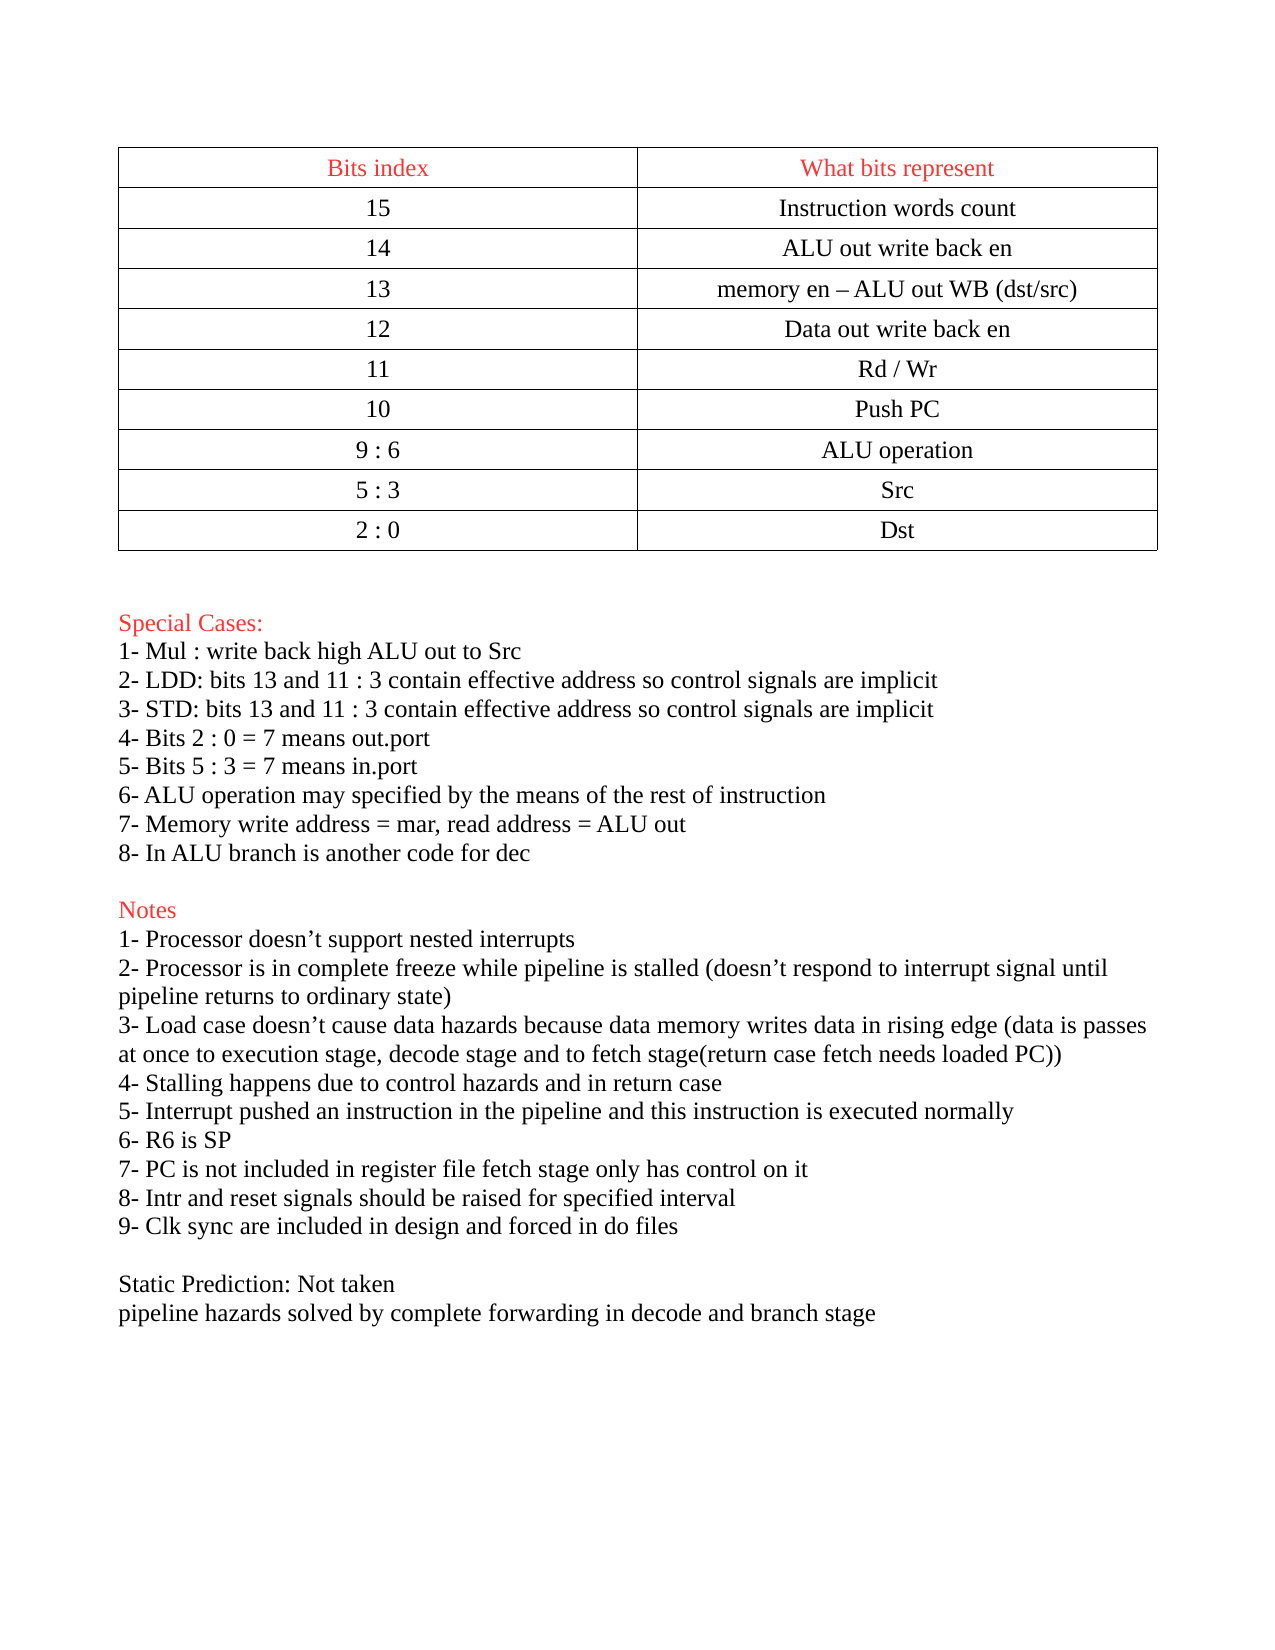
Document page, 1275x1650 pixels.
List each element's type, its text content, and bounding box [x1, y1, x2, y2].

text 5- Bits 5 : 3 = 7 means in.port [118, 751, 1157, 780]
text 2- LDD: bits 13 and 11 : 3 contain effective address so control signals are implicit [118, 665, 1157, 694]
text 3- Load case doesn’t cause data hazards because data memory writes data in rising edge (data is passes at once to execution stage, decode stage and to fetch stage(return case fetch needs loaded PC)) [118, 1010, 1157, 1068]
text Special Cases: [118, 608, 1157, 636]
text Notes [118, 895, 1157, 924]
table_cell Data out write back en [638, 309, 1157, 348]
table_header What bits represent [638, 148, 1157, 187]
table_cell Rd / Wr [638, 350, 1157, 389]
text 6- R6 is SP [118, 1125, 1157, 1154]
table_cell 5 : 3 [119, 470, 637, 510]
table_cell 2 : 0 [119, 511, 637, 550]
table_cell 12 [119, 309, 637, 348]
table_cell Src [638, 470, 1157, 510]
text 8- In ALU branch is another code for dec [118, 838, 1157, 866]
table_cell ALU operation [638, 430, 1157, 469]
text 5- Interrupt pushed an instruction in the pipeline and this instruction is executed normally [118, 1096, 1157, 1125]
text 9- Clk sync are included in design and forced in do files [118, 1211, 1157, 1240]
text 2- Processor is in complete freeze while pipeline is stalled (doesn’t respond to interrupt signal until pipeline returns to ordinary state) [118, 953, 1157, 1010]
text 4- Bits 2 : 0 = 7 means out.port [118, 723, 1157, 751]
table_cell ALU out write back en [638, 229, 1157, 268]
table_cell 15 [119, 188, 637, 227]
text 1- Processor doesn’t support nested interrupts [118, 924, 1157, 953]
text 7- PC is not included in register file fetch stage only has control on it [118, 1154, 1157, 1183]
text 7- Memory write address = mar, read address = ALU out [118, 809, 1157, 838]
table_cell 13 [119, 269, 637, 308]
text 8- Intr and reset signals should be raised for specified interval [118, 1183, 1157, 1211]
text 1- Mul : write back high ALU out to Src [118, 636, 1157, 665]
table_cell 14 [119, 229, 637, 268]
text 3- STD: bits 13 and 11 : 3 contain effective address so control signals are implicit [118, 694, 1157, 723]
table_cell 10 [119, 390, 637, 429]
table_cell 11 [119, 350, 637, 389]
text 6- ALU operation may specified by the means of the rest of instruction [118, 780, 1157, 809]
table_cell 9 : 6 [119, 430, 637, 469]
table_header Bits index [119, 148, 637, 187]
text pipeline hazards solved by complete forwarding in decode and branch stage [118, 1298, 1157, 1326]
table_cell Push PC [638, 390, 1157, 429]
table_cell memory en – ALU out WB (dst/src) [638, 269, 1157, 308]
text Static Prediction: Not taken [118, 1269, 1157, 1298]
table_cell Dst [638, 511, 1157, 550]
table_cell Instruction words count [638, 188, 1157, 227]
text 4- Stalling happens due to control hazards and in return case [118, 1068, 1157, 1096]
